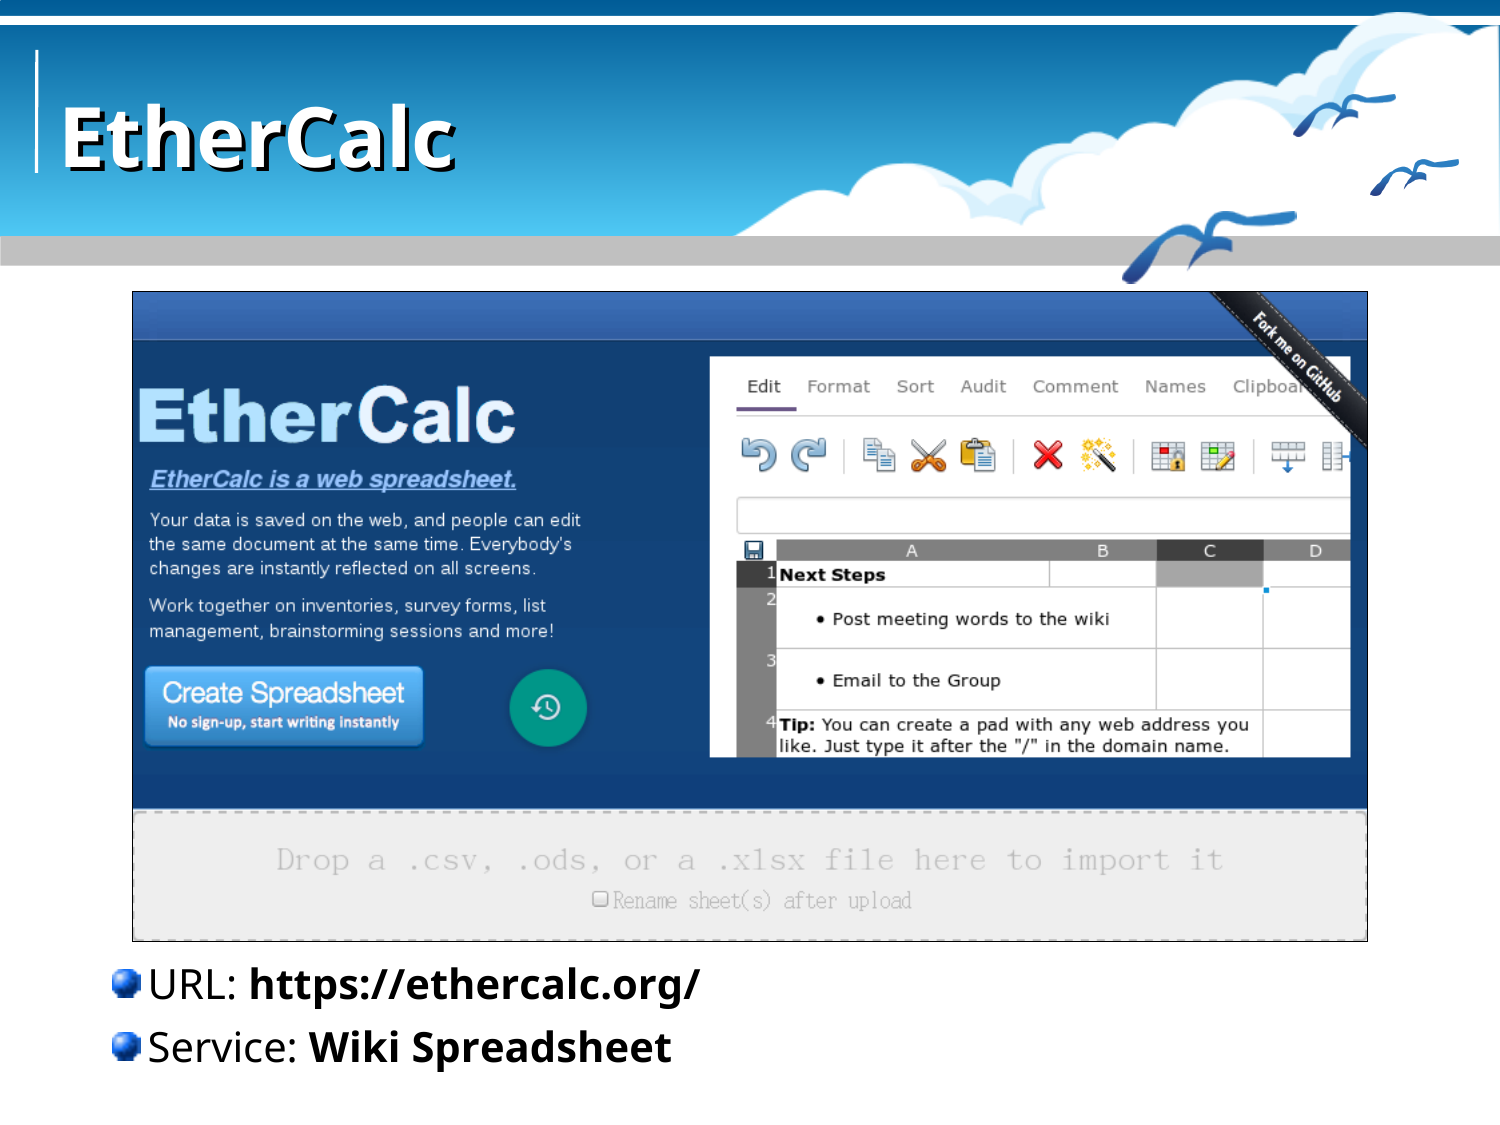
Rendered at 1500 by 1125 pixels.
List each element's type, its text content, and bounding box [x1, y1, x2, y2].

text_box URL: https://ethercalc.org/ Service: Wiki Spreadsheet [97, 947, 1422, 1053]
picture [730, 12, 1500, 284]
picture [112, 1053, 141, 1061]
picture [132, 291, 1368, 942]
title EtherCalc [59, 86, 1465, 186]
